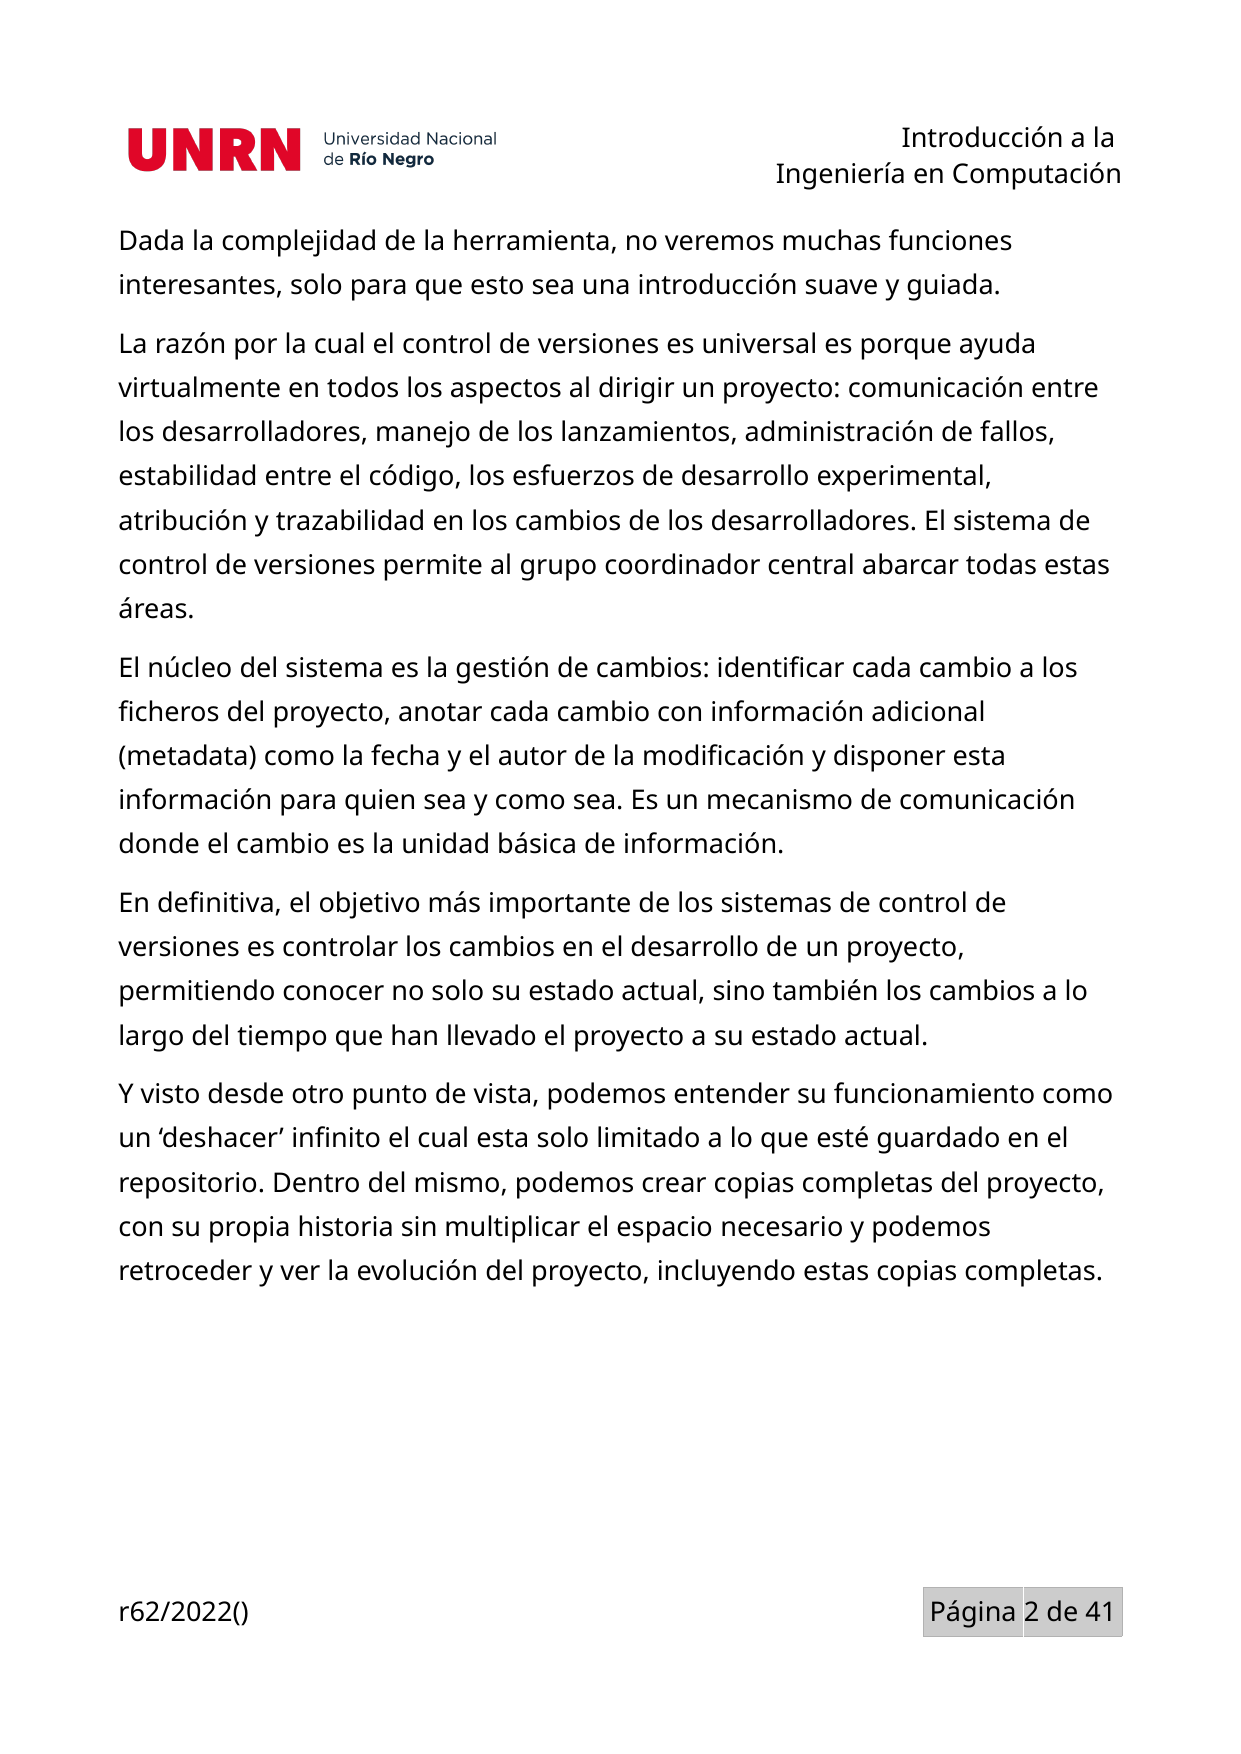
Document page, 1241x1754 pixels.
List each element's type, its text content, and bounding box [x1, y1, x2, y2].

text El núcleo del sistema es la gestión de cambios: identificar cada cambio a los ficheros del proyecto, anotar cada cambio con información adicional (metadata) como la fecha y el autor de la modificación y disponer esta información para quien sea y como sea. Es un mecanismo de comunicación donde el cambio es la unidad básica de información. [118, 648, 1122, 862]
text Dada la complejidad de la herramienta, no veremos muchas funciones interesantes, solo para que esto sea una introducción suave y guiada. [118, 221, 1122, 302]
text La razón por la cual el control de versiones es universal es porque ayuda virtualmente en todos los aspectos al dirigir un proyecto: comunicación entre los desarrolladores, manejo de los lanzamientos, administración de fallos, estabilidad entre el código, los esfuerzos de desarrollo experimental, atribución y trazabilidad en los cambios de los desarrolladores. El sistema de control de versiones permite al grupo coordinador central abarcar todas estas áreas. [118, 324, 1122, 626]
text Y visto desde otro punto de vista, podemos entender su funcionamiento como un ‘deshacer’ infinito el cual esta solo limitado a lo que esté guardado en el repositorio. Dentro del mismo, podemos crear copias completas del proyecto, con su propia historia sin multiplicar el espacio necesario y podemos retroceder y ver la evolución del proyecto, incluyendo estas copias completas. [118, 1075, 1122, 1288]
picture [118, 118, 505, 180]
text En definitiva, el objetivo más importante de los sistemas de control de versiones es controlar los cambios en el desarrollo de un proyecto, permitiendo conocer no solo su estado actual, sino también los cambios a lo largo del tiempo que han llevado el proyecto a su estado actual. [118, 883, 1122, 1053]
